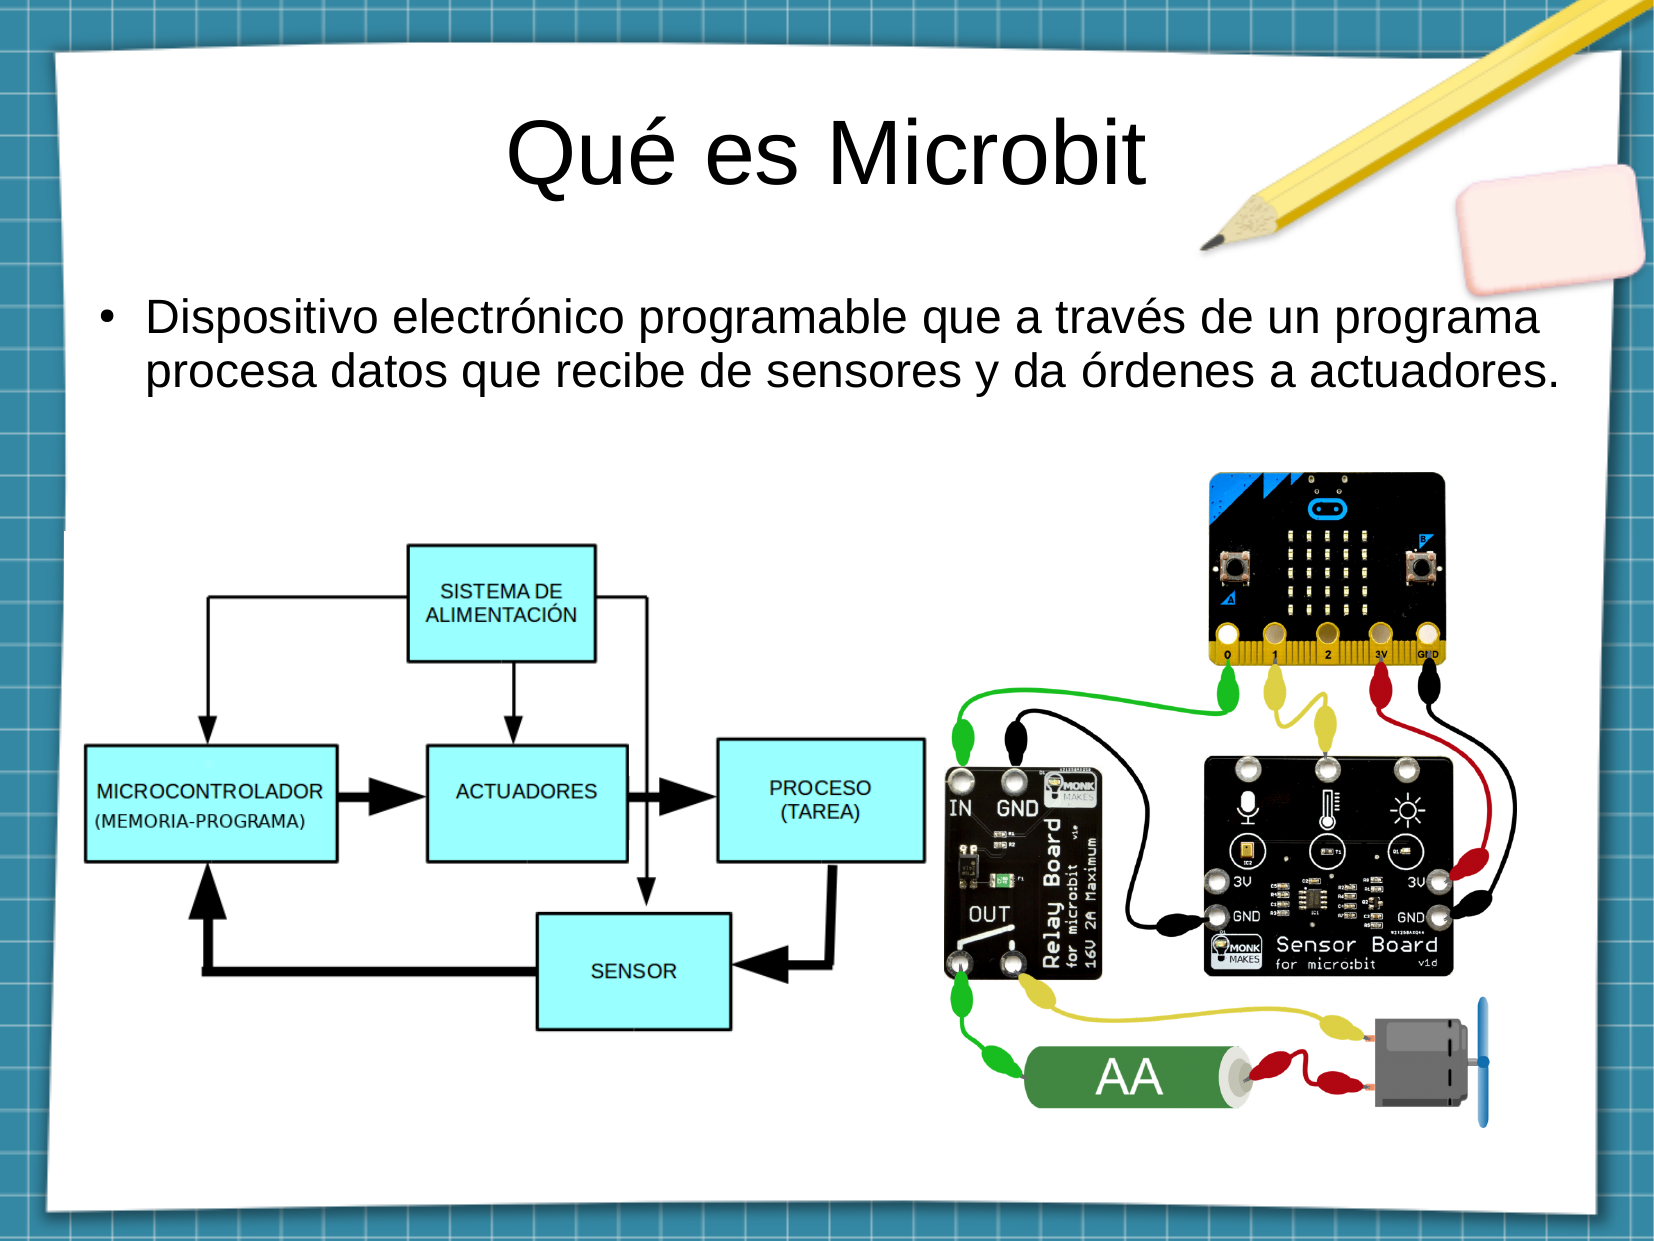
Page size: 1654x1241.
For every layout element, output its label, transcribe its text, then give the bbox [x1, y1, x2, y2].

picture [0, 0, 1654, 1241]
list Dispositivo electrónico programable que a través de un programa procesa datos que recibe de sensores y da órdenes a actuadores. [82, 290, 1571, 603]
title Qué es Microbit [82, 49, 1571, 257]
